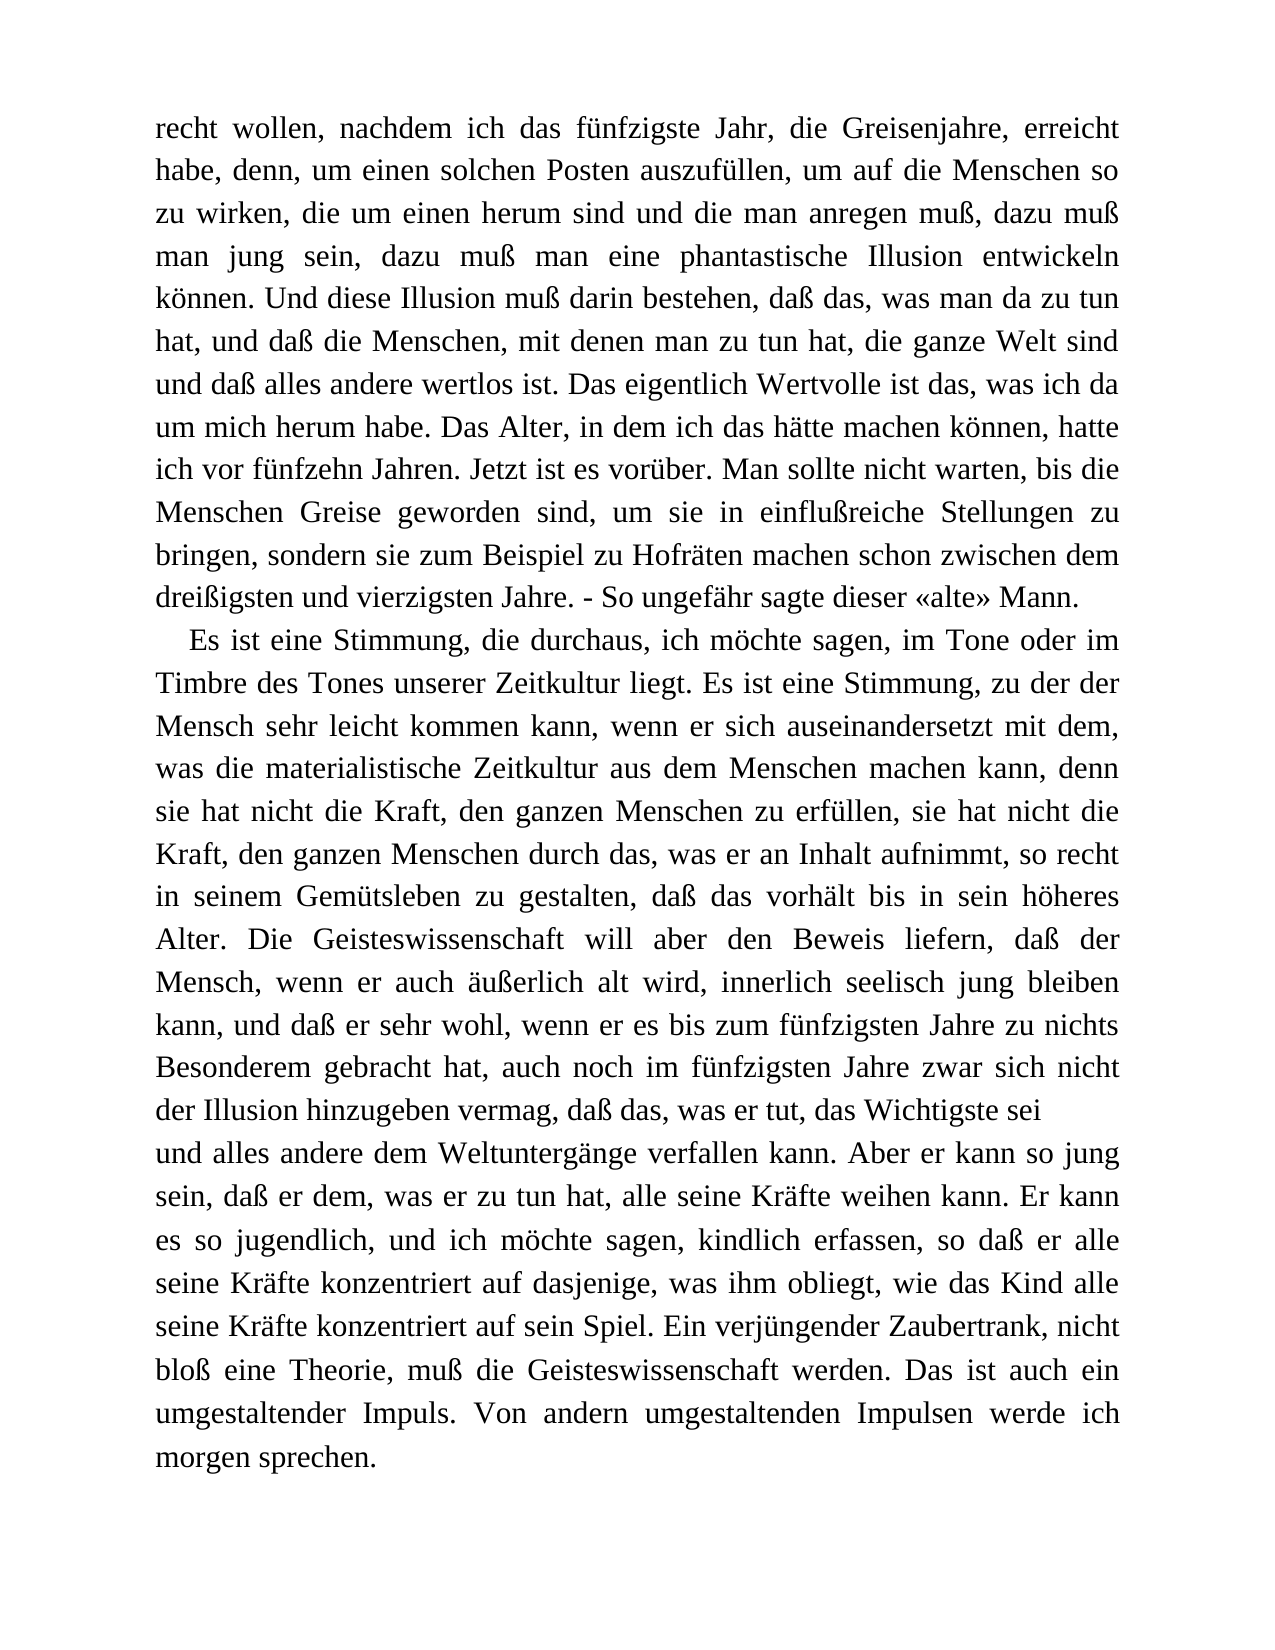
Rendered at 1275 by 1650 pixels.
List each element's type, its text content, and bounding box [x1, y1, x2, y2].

text Es ist eine Stimmung, die durchaus, ich möchte sagen, im Tone oder im Timbre des Tones unserer Zeitkultur liegt. Es ist eine Stimmung, zu der der Mensch sehr leicht kommen kann, wenn er sich auseinandersetzt mit dem, was die materialistische Zeitkultur aus dem Menschen machen kann, denn sie hat nicht die Kraft, den ganzen Menschen zu erfüllen, sie hat nicht die Kraft, den ganzen Menschen durch das, was er an Inhalt aufnimmt, so recht in seinem Gemütsleben zu gestalten, daß das vorhält bis in sein höheres Alter. Die Geisteswissenschaft will aber den Beweis liefern, daß der Mensch, wenn er auch äußerlich alt wird, innerlich seelisch jung bleiben kann, und daß er sehr wohl, wenn er es bis zum fünfzigsten Jahre zu nichts Besonderem gebracht hat, auch noch im fünfzigsten Jahre zwar sich nicht der Illusion hinzugeben vermag, daß das, was er tut, das Wichtigste sei [155, 621, 1121, 1127]
text und alles andere dem Weltuntergänge verfallen kann. Aber er kann so jung sein, daß er dem, was er zu tun hat, alle seine Kräfte weihen kann. Er kann es so jugendlich, und ich möchte sagen, kindlich erfassen, so daß er alle seine Kräfte konzentriert auf dasjenige, was ihm obliegt, wie das Kind alle seine Kräfte konzentriert auf sein Spiel. Ein verjüngender Zaubertrank, nicht bloß eine Theorie, muß die Geisteswissenschaft werden. Das ist auch ein umgestaltender Impuls. Von andern umgestaltenden Impulsen werde ich morgen sprechen. [155, 1134, 1121, 1474]
text recht wollen, nachdem ich das fünfzigste Jahr, die Greisenjahre, erreicht habe, denn, um einen solchen Posten auszufüllen, um auf die Menschen so zu wirken, die um einen herum sind und die man anregen muß, dazu muß man jung sein, dazu muß man eine phantastische Illusion entwickeln können. Und diese Illusion muß darin bestehen, daß das, was man da zu tun hat, und daß die Menschen, mit denen man zu tun hat, die ganze Welt sind und daß alles andere wertlos ist. Das eigentlich Wertvolle ist das, was ich da um mich herum habe. Das Alter, in dem ich das hätte machen können, hatte ich vor fünfzehn Jahren. Jetzt ist es vorüber. Man sollte nicht warten, bis die Menschen Greise geworden sind, um sie in einflußreiche Stellungen zu bringen, sondern sie zum Beispiel zu Hofräten machen schon zwischen dem dreißigsten und vierzigsten Jahre. - So ungefähr sagte dieser «alte» Mann. [155, 109, 1121, 614]
